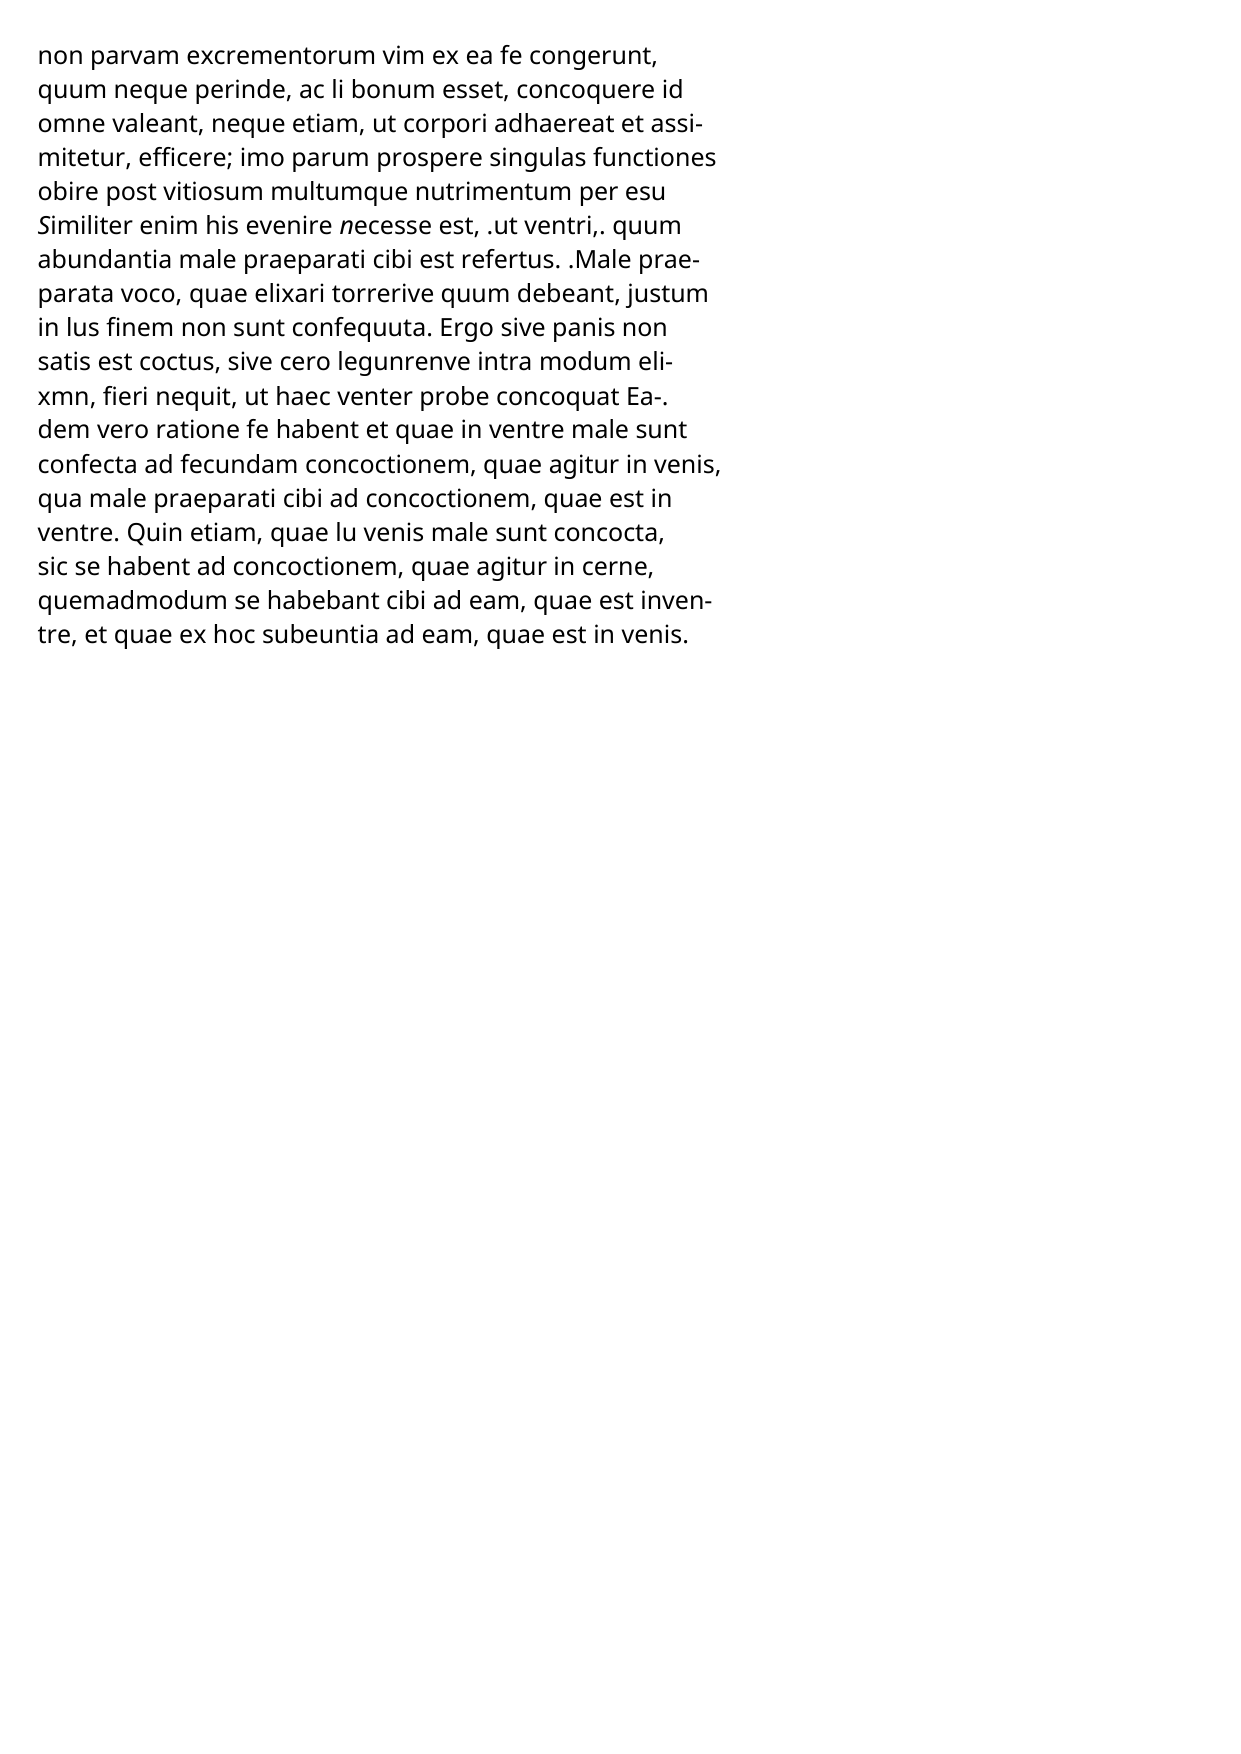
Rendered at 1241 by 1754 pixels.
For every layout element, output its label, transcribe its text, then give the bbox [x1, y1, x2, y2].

text non parvam excrementorum vim ex ea fe congerunt, quum neque perinde, ac li bonum esset, concoquere id omne valeant, neque etiam, ut corpori adhaereat et assi- mitetur, efficere; imo parum prospere singulas functiones obire post vitiosum multumque nutrimentum per esu Similiter enim his evenire necesse est, .ut ventri,. quum abundantia male praeparati cibi est refertus. .Male prae- parata voco, quae elixari torrerive quum debeant, justum in lus finem non sunt confequuta. Ergo sive panis non satis est coctus, sive cero legunrenve intra modum eli- xmn, fieri nequit, ut haec venter probe concoquat Ea-. dem vero ratione fe habent et quae in ventre male sunt confecta ad fecundam concoctionem, quae agitur in venis, qua male praeparati cibi ad concoctionem, quae est in ventre. Quin etiam, quae lu venis male sunt concocta, sic se habent ad concoctionem, quae agitur in cerne, quemadmodum se habebant cibi ad eam, quae est inven- tre, et quae ex hoc subeuntia ad eam, quae est in venis. [37, 37, 1203, 651]
